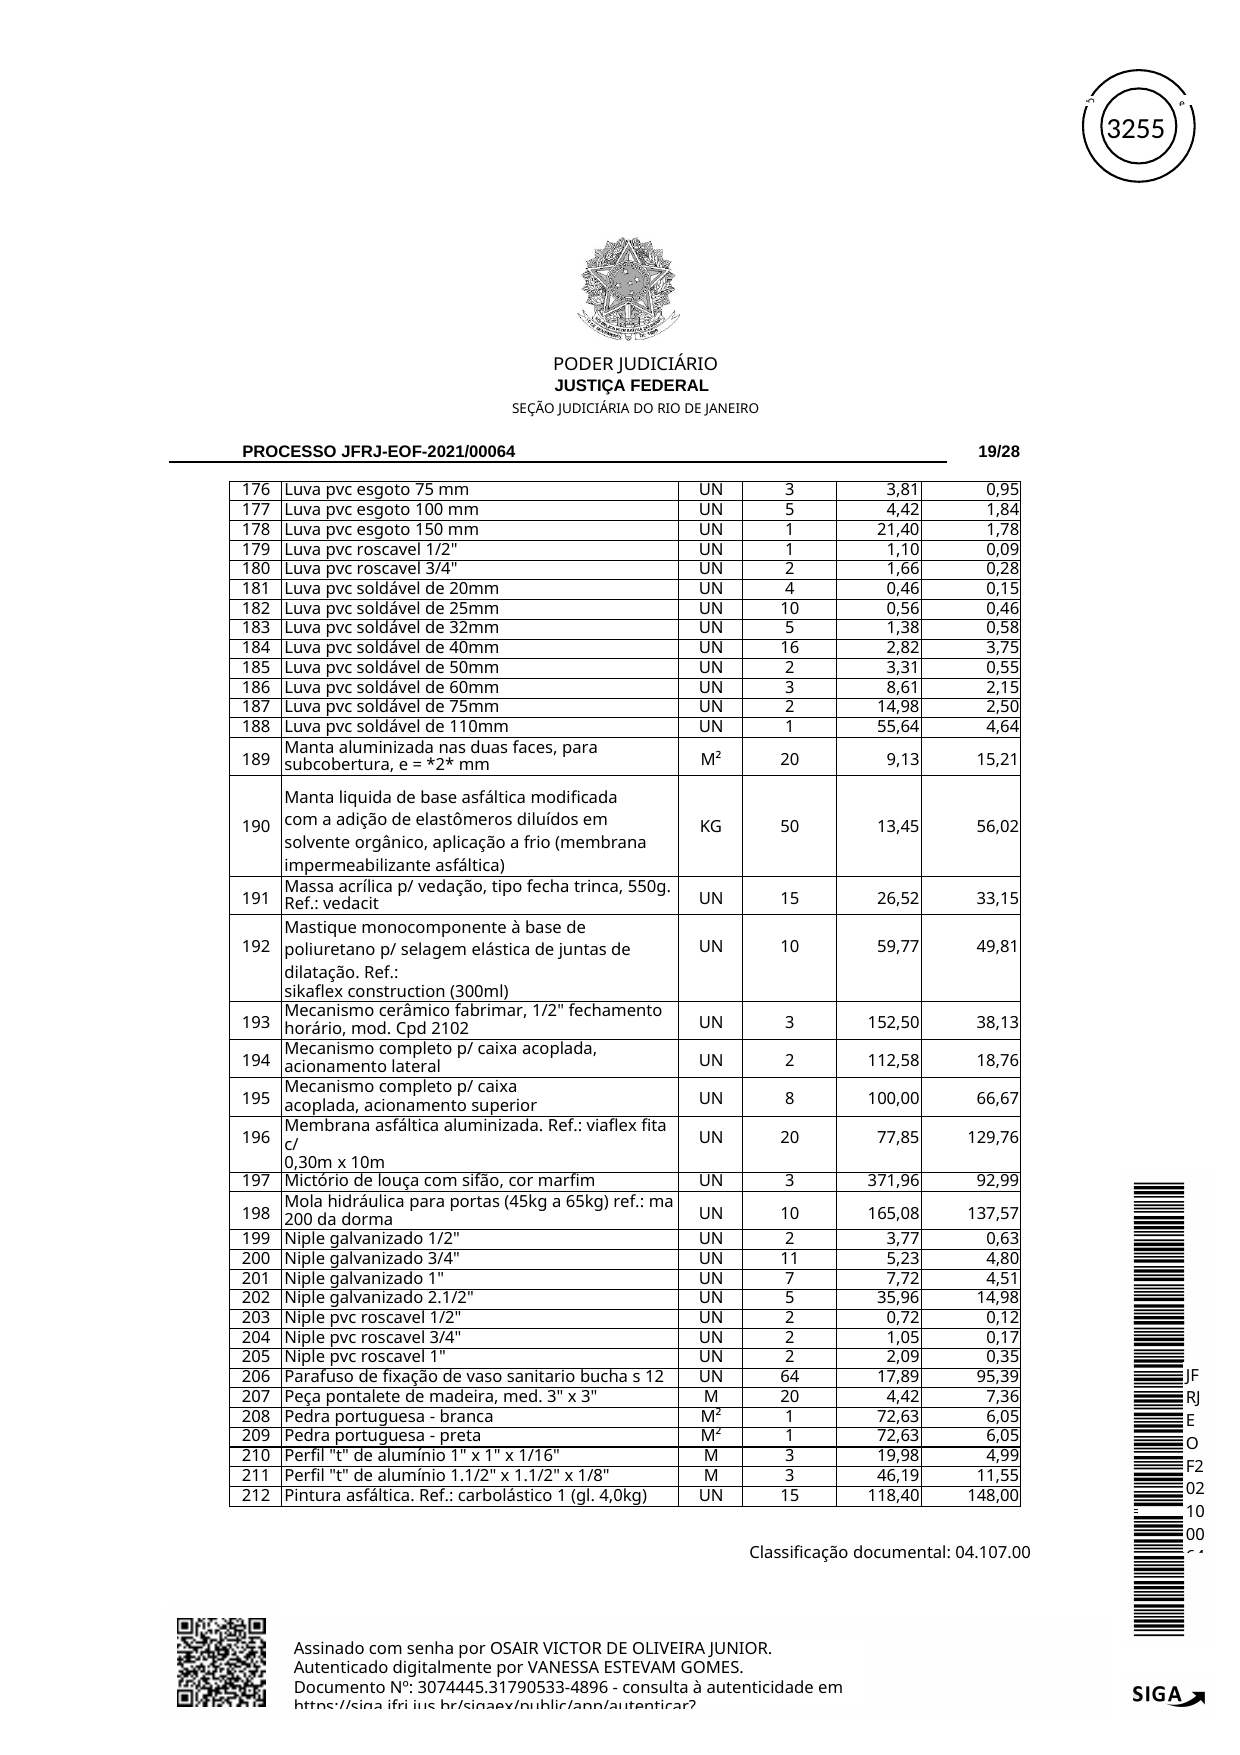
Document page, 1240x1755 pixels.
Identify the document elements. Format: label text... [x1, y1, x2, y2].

table_cell Parafuso de fixação de vaso sanitario bucha s 12 [282, 1369, 678, 1387]
table_header UN [679, 482, 742, 500]
table_cell 112,58 [837, 1040, 921, 1077]
table_cell 13,45 [837, 776, 921, 876]
table_cell 207 [230, 1388, 281, 1407]
table_cell 10 [743, 915, 836, 1001]
table_cell Massa acrílica p/ vedação, tipo fecha trinca, 550g. Ref.: vedacit [282, 877, 678, 914]
table_cell 0,12 [922, 1310, 1020, 1328]
table_cell UN [679, 1487, 742, 1506]
table_cell 0,15 [922, 580, 1020, 599]
table_cell 3,75 [922, 640, 1020, 658]
table_header Luva pvc esgoto 75 mm [282, 482, 678, 500]
table_cell 165,08 [837, 1192, 921, 1229]
table_cell 2 [743, 561, 836, 579]
table_cell UN [679, 1192, 742, 1229]
table_cell Luva pvc soldável de 110mm [282, 718, 678, 737]
table_cell 0,58 [922, 620, 1020, 638]
table_cell UN [679, 541, 742, 559]
table_cell 5 [743, 620, 836, 638]
table_cell 92,99 [922, 1173, 1020, 1191]
table_cell 0,46 [837, 580, 921, 599]
table_cell 6,05 [922, 1428, 1020, 1446]
table_cell 18,76 [922, 1040, 1020, 1077]
table_cell Niple galvanizado 1" [282, 1270, 678, 1289]
table_cell 35,96 [837, 1290, 921, 1308]
table_cell 4,64 [922, 718, 1020, 737]
table_cell 181 [230, 580, 281, 599]
table_cell UN [679, 1329, 742, 1348]
table_cell 186 [230, 679, 281, 698]
table_cell Mastique monocomponente à base de poliuretano p/ selagem elástica de juntas de dilatação. Ref.: sikaflex construction (300ml) [282, 915, 678, 1001]
table_cell UN [679, 501, 742, 520]
table_cell UN [679, 1002, 742, 1039]
table_cell UN [679, 640, 742, 658]
table_cell 210 [230, 1448, 281, 1466]
table_cell 2 [743, 659, 836, 678]
table_cell UN [679, 718, 742, 737]
table_cell 46,19 [837, 1467, 921, 1486]
table_cell 66,67 [922, 1078, 1020, 1116]
table_cell 178 [230, 521, 281, 540]
table_cell KG [679, 776, 742, 876]
table_cell 188 [230, 718, 281, 737]
table_cell Perfil "t" de alumínio 1.1/2" x 1.1/2" x 1/8" [282, 1467, 678, 1486]
table_cell 10 [743, 1192, 836, 1229]
table_cell UN [679, 679, 742, 698]
table_cell 38,13 [922, 1002, 1020, 1039]
table_cell 2 [743, 1329, 836, 1348]
table_cell Niple pvc roscavel 1/2" [282, 1310, 678, 1328]
table_cell 9,13 [837, 738, 921, 775]
table_cell UN [679, 1230, 742, 1249]
table_cell UN [679, 1040, 742, 1077]
table_cell 2,82 [837, 640, 921, 658]
table_cell Manta aluminizada nas duas faces, para subcobertura, e = *2* mm [282, 738, 678, 775]
table_cell 129,76 [922, 1117, 1020, 1172]
table_cell 209 [230, 1428, 281, 1446]
table_cell Peça pontalete de madeira, med. 3" x 3" [282, 1388, 678, 1407]
table_cell UN [679, 699, 742, 717]
table_cell UN [679, 1310, 742, 1328]
table_cell Luva pvc esgoto 150 mm [282, 521, 678, 540]
table_cell 2 [743, 699, 836, 717]
table_cell UN [679, 1078, 742, 1116]
table_cell 193 [230, 1002, 281, 1039]
table_cell 10 [743, 600, 836, 619]
table_cell 196 [230, 1117, 281, 1172]
table_cell 7 [743, 1270, 836, 1289]
table_cell Pedra portuguesa - preta [282, 1428, 678, 1446]
table_cell 26,52 [837, 877, 921, 914]
table_cell 64 [743, 1369, 836, 1387]
table_cell 205 [230, 1349, 281, 1367]
table_cell 15,21 [922, 738, 1020, 775]
table_cell M² [679, 738, 742, 775]
table_cell Mecanismo completo p/ caixa acoplada, acionamento superior [282, 1078, 678, 1116]
table_cell 1,78 [922, 521, 1020, 540]
table_cell Niple pvc roscavel 3/4" [282, 1329, 678, 1348]
table_cell 77,85 [837, 1117, 921, 1172]
table_cell 200 [230, 1250, 281, 1269]
table_cell 203 [230, 1310, 281, 1328]
table_cell M² [679, 1408, 742, 1427]
table_cell 11 [743, 1250, 836, 1269]
table_cell 185 [230, 659, 281, 678]
table_cell UN [679, 1117, 742, 1172]
subtitle JUSTIÇA FEDERAL [552, 376, 711, 395]
table_cell Pintura asfáltica. Ref.: carbolástico 1 (gl. 4,0kg) [282, 1487, 678, 1506]
table_cell 0,17 [922, 1329, 1020, 1348]
table_cell 49,81 [922, 915, 1020, 1001]
table_cell 202 [230, 1290, 281, 1308]
table_cell 72,63 [837, 1408, 921, 1427]
table_cell 20 [743, 738, 836, 775]
table_cell 5 [743, 1290, 836, 1308]
table_cell UN [679, 659, 742, 678]
table_cell 198 [230, 1192, 281, 1229]
table_cell M [679, 1467, 742, 1486]
table_cell 8,61 [837, 679, 921, 698]
table_cell Pedra portuguesa - branca [282, 1408, 678, 1427]
table_cell 7,72 [837, 1270, 921, 1289]
table_cell 3 [743, 1467, 836, 1486]
table_cell 212 [230, 1487, 281, 1506]
table_cell Luva pvc esgoto 100 mm [282, 501, 678, 520]
table_cell 8 [743, 1078, 836, 1116]
table_header 0,95 [922, 482, 1020, 500]
table_cell 17,89 [837, 1369, 921, 1387]
table_cell UN [679, 521, 742, 540]
table_cell 16 [743, 640, 836, 658]
table_cell 100,00 [837, 1078, 921, 1116]
table_cell Niple galvanizado 2.1/2" [282, 1290, 678, 1308]
table_cell 72,63 [837, 1428, 921, 1446]
table_cell 3 [743, 679, 836, 698]
table_cell 190 [230, 776, 281, 876]
table_cell Niple galvanizado 3/4" [282, 1250, 678, 1269]
table_cell 0,35 [922, 1349, 1020, 1367]
table_cell Luva pvc soldável de 20mm [282, 580, 678, 599]
text Classificação documental: 04.107.00 [749, 1541, 1122, 1564]
table_cell Manta liquida de base asfáltica modificada com a adição de elastômeros diluídos em solvente orgânico, aplicação a frio (membrana impermeabilizante asfáltica) [282, 776, 678, 876]
table_cell 1 [743, 541, 836, 559]
table_cell 1,05 [837, 1329, 921, 1348]
table_cell 7,36 [922, 1388, 1020, 1407]
subtitle PROCESSO JFRJ-EOF-2021/00064 19/28 [242, 442, 1227, 461]
table_cell 180 [230, 561, 281, 579]
text JFRJEOF202100064V13 [1186, 1363, 1206, 1552]
table_cell 152,50 [837, 1002, 921, 1039]
table_cell 0,28 [922, 561, 1020, 579]
table_cell 1,84 [922, 501, 1020, 520]
table_cell Mecanismo completo p/ caixa acoplada, acionamento lateral [282, 1040, 678, 1077]
table_cell 4,80 [922, 1250, 1020, 1269]
table_cell 3,31 [837, 659, 921, 678]
table_cell 191 [230, 877, 281, 914]
table_header 3 [743, 482, 836, 500]
table_cell 118,40 [837, 1487, 921, 1506]
table_cell 14,98 [837, 699, 921, 717]
table_cell UN [679, 561, 742, 579]
table_cell 211 [230, 1467, 281, 1486]
table_cell UN [679, 1250, 742, 1269]
table_cell Niple pvc roscavel 1" [282, 1349, 678, 1367]
table_cell 201 [230, 1270, 281, 1289]
table_cell Perfil "t" de alumínio 1" x 1" x 1/16" [282, 1448, 678, 1466]
table_cell 33,15 [922, 877, 1020, 914]
table_cell UN [679, 1173, 742, 1191]
table_cell 21,40 [837, 521, 921, 540]
table_cell 4 [743, 580, 836, 599]
table_cell 194 [230, 1040, 281, 1077]
table_cell 15 [743, 877, 836, 914]
table_cell 50 [743, 776, 836, 876]
table_cell 187 [230, 699, 281, 717]
table_cell 148,00 [922, 1487, 1020, 1506]
table_cell Luva pvc soldável de 32mm [282, 620, 678, 638]
table_cell UN [679, 1349, 742, 1367]
table_cell 1,10 [837, 541, 921, 559]
table_cell 3,77 [837, 1230, 921, 1249]
table_cell UN [679, 915, 742, 1001]
table_cell 0,46 [922, 600, 1020, 619]
table_cell 2 [743, 1310, 836, 1328]
table_cell Niple galvanizado 1/2" [282, 1230, 678, 1249]
table_cell 4,42 [837, 1388, 921, 1407]
subtitle PODER JUDICIÁRIO [487, 351, 784, 375]
table_cell 56,02 [922, 776, 1020, 876]
table_cell M² [679, 1428, 742, 1446]
table_cell 184 [230, 640, 281, 658]
table_cell 19,98 [837, 1448, 921, 1466]
table_cell 20 [743, 1117, 836, 1172]
table_cell 2,15 [922, 679, 1020, 698]
table_cell 195 [230, 1078, 281, 1116]
table_cell 3 [743, 1448, 836, 1466]
table_cell 371,96 [837, 1173, 921, 1191]
text ç [1085, 98, 1099, 106]
table_cell 4,42 [837, 501, 921, 520]
table_cell Luva pvc soldável de 60mm [282, 679, 678, 698]
table_cell 5,23 [837, 1250, 921, 1269]
table_cell 2 [743, 1230, 836, 1249]
table_cell 55,64 [837, 718, 921, 737]
table_cell 95,39 [922, 1369, 1020, 1387]
table_cell 2 [743, 1040, 836, 1077]
table_cell 197 [230, 1173, 281, 1191]
table_cell 0,56 [837, 600, 921, 619]
table_cell 206 [230, 1369, 281, 1387]
table_cell 1 [743, 1408, 836, 1427]
table_cell Luva pvc roscavel 3/4" [282, 561, 678, 579]
table_cell 0,63 [922, 1230, 1020, 1249]
table_cell 1 [743, 718, 836, 737]
table_cell Luva pvc soldável de 50mm [282, 659, 678, 678]
table_cell 14,98 [922, 1290, 1020, 1308]
table_cell Luva pvc soldável de 25mm [282, 600, 678, 619]
table_cell Mola hidráulica para portas (45kg a 65kg) ref.: ma 200 da dorma [282, 1192, 678, 1229]
table_cell UN [679, 600, 742, 619]
table_cell 2,50 [922, 699, 1020, 717]
table_cell 199 [230, 1230, 281, 1249]
table_cell 189 [230, 738, 281, 775]
table_cell 1 [743, 521, 836, 540]
table_cell 177 [230, 501, 281, 520]
table_cell 11,55 [922, 1467, 1020, 1486]
table_cell 183 [230, 620, 281, 638]
table_cell UN [679, 877, 742, 914]
table_cell Luva pvc soldável de 40mm [282, 640, 678, 658]
table_cell 0,72 [837, 1310, 921, 1328]
table_cell 4,51 [922, 1270, 1020, 1289]
subtitle PODER JUDICIÁRIO [0, 340, 32, 358]
table_cell 1,66 [837, 561, 921, 579]
table_cell 1 [743, 1428, 836, 1446]
table_cell 0,09 [922, 541, 1020, 559]
table_cell 0,55 [922, 659, 1020, 678]
table_cell UN [679, 1369, 742, 1387]
table_cell 15 [743, 1487, 836, 1506]
table_cell Membrana asfáltica aluminizada. Ref.: viaflex fita c/ 0,30m x 10m [282, 1117, 678, 1172]
table_cell 179 [230, 541, 281, 559]
table_cell Luva pvc roscavel 1/2" [282, 541, 678, 559]
table_cell UN [679, 620, 742, 638]
table_cell UN [679, 1290, 742, 1308]
text SEÇÃO JUDICIÁRIA DO RIO DE JANEIRO [487, 398, 784, 417]
table_cell 3 [743, 1002, 836, 1039]
table_cell 20 [743, 1388, 836, 1407]
table_cell 5 [743, 501, 836, 520]
table_cell Mecanismo cerâmico fabrimar, 1/2" fechamento horário, mod. Cpd 2102 [282, 1002, 678, 1039]
table_cell M [679, 1448, 742, 1466]
table_cell 3 [743, 1173, 836, 1191]
table_cell Mictório de louça com sifão, cor marfim [282, 1173, 678, 1191]
table_cell 192 [230, 915, 281, 1001]
table_header 176 [230, 482, 281, 500]
table_cell M [679, 1388, 742, 1407]
table_cell Luva pvc soldável de 75mm [282, 699, 678, 717]
text [1183, 1362, 1206, 1552]
table_cell 59,77 [837, 915, 921, 1001]
table_cell 6,05 [922, 1408, 1020, 1427]
table_cell 2,09 [837, 1349, 921, 1367]
table_header 3,81 [837, 482, 921, 500]
table_cell 204 [230, 1329, 281, 1348]
table_cell 137,57 [922, 1192, 1020, 1229]
table_cell 2 [743, 1349, 836, 1367]
table_cell 1,38 [837, 620, 921, 638]
table_cell 4,99 [922, 1448, 1020, 1466]
text e [1179, 97, 1193, 105]
table_cell UN [679, 1270, 742, 1289]
table_cell 182 [230, 600, 281, 619]
table_cell UN [679, 580, 742, 599]
table_cell 208 [230, 1408, 281, 1427]
